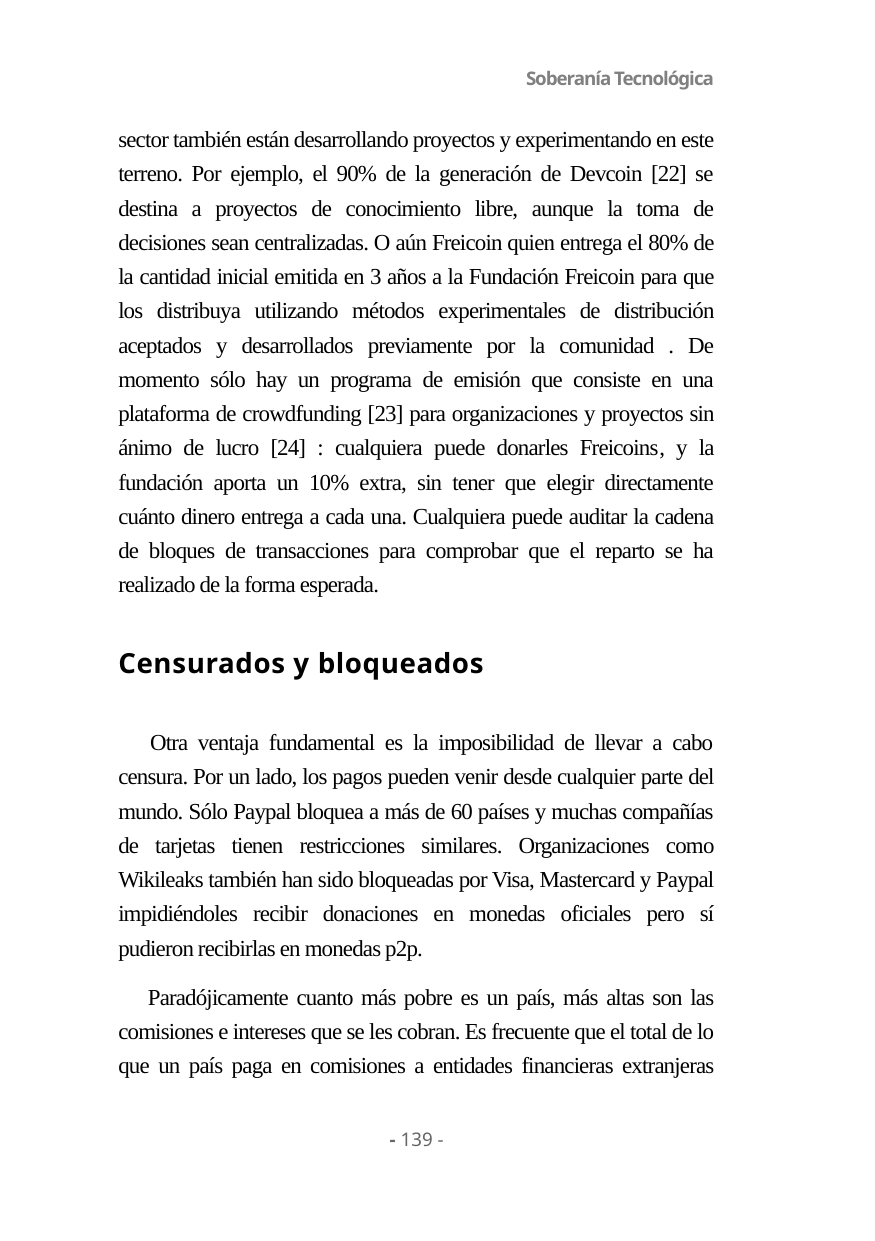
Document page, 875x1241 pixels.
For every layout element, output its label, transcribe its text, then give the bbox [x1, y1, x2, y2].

text Paradójicamente cuanto más pobre es un país, más altas son las comisiones e intereses que se les cobran. Es frecuente que el total de lo que un país paga en comisiones a entidades financieras extranjeras [118, 978, 714, 1081]
text Otra ventaja fundamental es la imposibilidad de llevar a cabo censura. Por un lado, los pagos pueden venir desde cualquier parte del mundo. Sólo Paypal bloquea a más de 60 países y muchas compañías de tarjetas tienen restricciones similares. Organizaciones como Wikileaks también han sido bloqueadas por Visa, Mastercard y Paypal impidiéndoles recibir donaciones en monedas oficiales pero sí pudieron recibirlas en monedas p2p. [118, 723, 714, 963]
text sector también están desarrollando proyectos y experimentando en este terreno. Por ejemplo, el 90% de la generación de Devcoin [22] se destina a proyectos de conocimiento libre, aunque la toma de decisiones sean centralizadas. O aún Freicoin quien entrega el 80% de la cantidad inicial emitida en 3 años a la Fundación Freicoin para que los distribuya utilizando métodos experimentales de distribución aceptados y desarrollados previamente por la comunidad . De momento sólo hay un programa de emisión que consiste en una plataforma de crowdfunding [23] para organizaciones y proyectos sin ánimo de lucro [24] : cualquiera puede donarles Freicoins, y la fundación aporta un 10% extra, sin tener que elegir directamente cuánto dinero entrega a cada una. Cualquiera puede auditar la cadena de bloques de transacciones para comprobar que el reparto se ha realizado de la forma esperada. [118, 120, 714, 600]
subtitle Censurados y bloqueados [118, 644, 714, 682]
